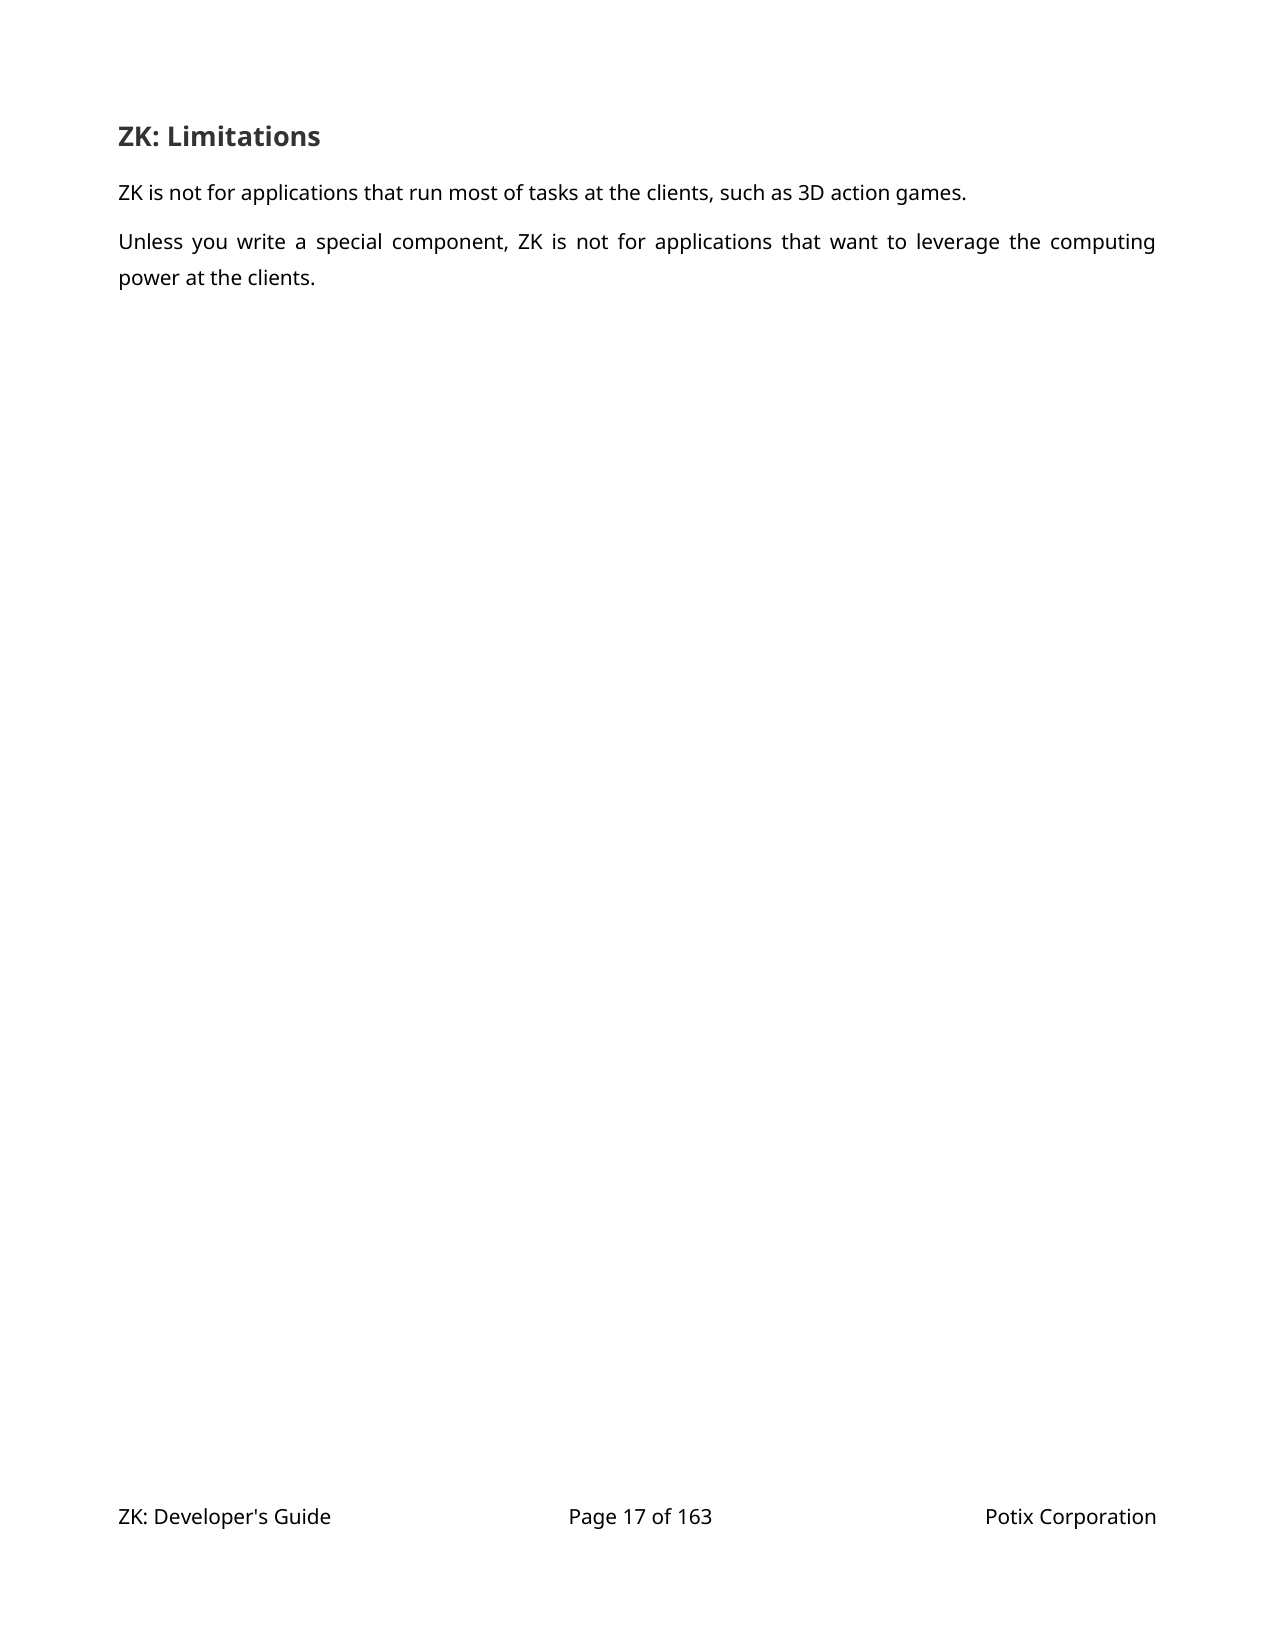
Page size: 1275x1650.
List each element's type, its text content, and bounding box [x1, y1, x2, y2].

text ZK is not for applications that run most of tasks at the clients, such as 3D action games. [118, 178, 1157, 207]
text Unless you write a special component, ZK is not for applications that want to leverage the computing power at the clients. [118, 227, 1157, 291]
subtitle ZK: Limitations [118, 118, 1157, 155]
